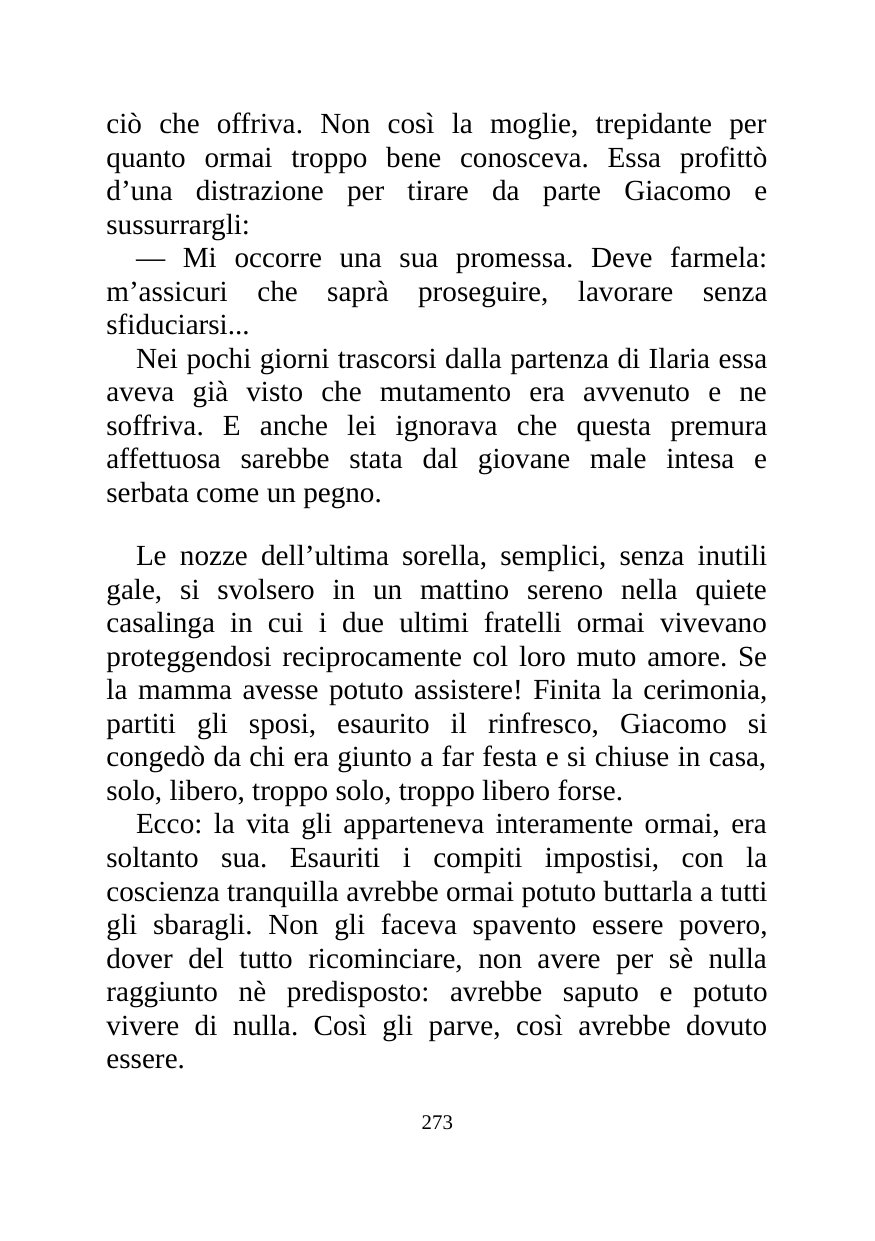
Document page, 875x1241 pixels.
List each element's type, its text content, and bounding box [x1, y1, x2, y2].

text — Mi occorre una sua promessa. Deve farmela: m’assicuri che saprà proseguire, lavorare senza sfiduciarsi... [106, 240, 768, 341]
text ciò che offriva. Non così la moglie, trepidante per quanto ormai troppo bene conosceva. Essa profittò d’una distrazione per tirare da parte Giacomo e sussurrargli: [106, 106, 768, 240]
text Ecco: la vita gli apparteneva interamente ormai, era soltanto sua. Esauriti i compiti impostisi, con la coscienza tranquilla avrebbe ormai potuto buttarla a tutti gli sbaragli. Non gli faceva spavento essere povero, dover del tutto ricominciare, non avere per sè nulla raggiunto nè predisposto: avrebbe saputo e potuto vivere di nulla. Così gli parve, così avrebbe dovuto essere. [106, 807, 768, 1075]
text Le nozze dell’ultima sorella, semplici, senza inutili gale, si svolsero in un mattino sereno nella quiete casalinga in cui i due ultimi fratelli ormai vivevano proteggendosi reciprocamente col loro muto amore. Se la mamma avesse potuto assistere! Finita la cerimonia, partiti gli sposi, esaurito il rinfresco, Giacomo si congedò da chi era giunto a far festa e si chiuse in casa, solo, libero, troppo solo, troppo libero forse. [106, 538, 768, 807]
text Nei pochi giorni trascorsi dalla partenza di Ilaria essa aveva già visto che mutamento era avvenuto e ne soffriva. E anche lei ignorava che questa premura affettuosa sarebbe stata dal giovane male intesa e serbata come un pegno. [106, 341, 768, 509]
